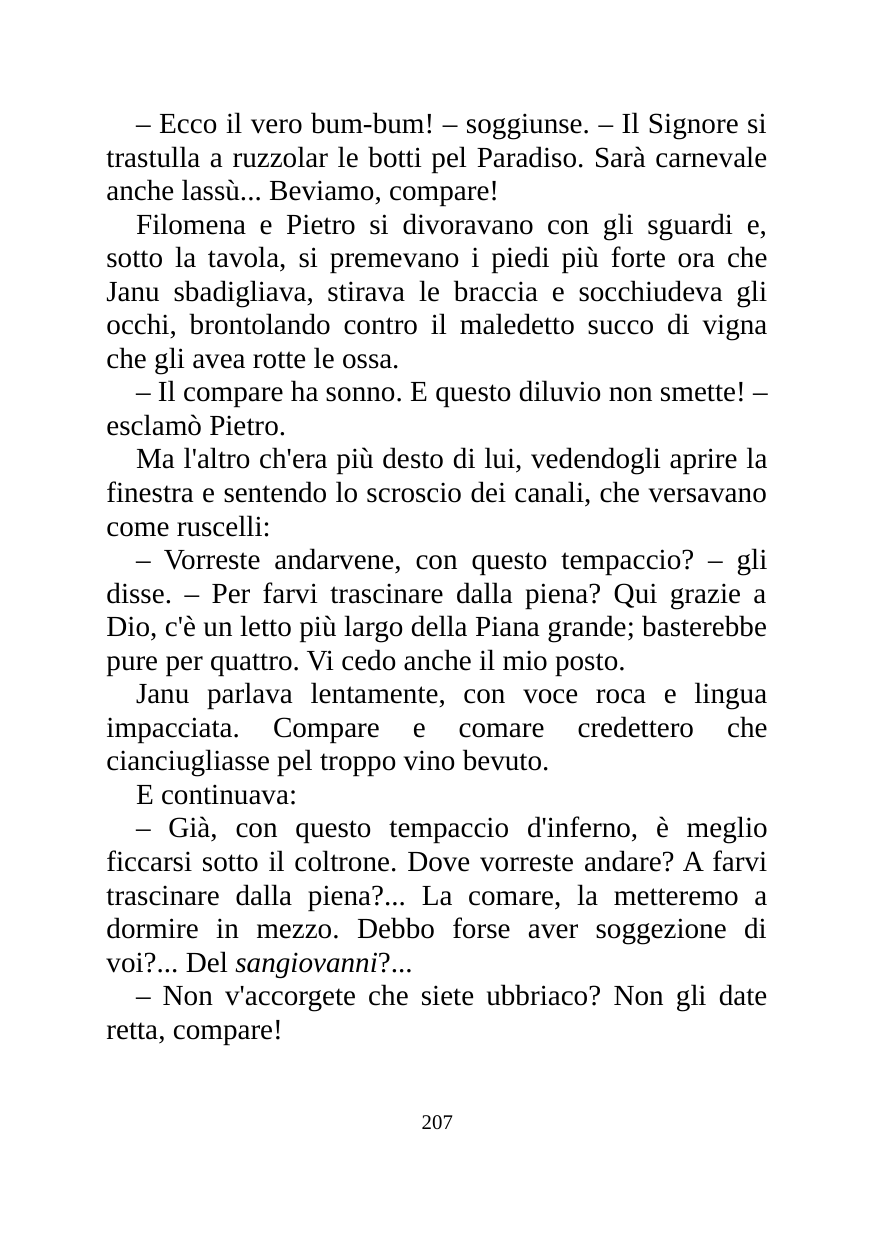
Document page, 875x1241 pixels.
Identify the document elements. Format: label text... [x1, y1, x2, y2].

text Filomena e Pietro si divoravano con gli sguardi e, sotto la tavola, si premevano i piedi più forte ora che Janu sbadigliava, stirava le braccia e socchiudeva gli occhi, brontolando contro il maledetto succo di vigna che gli avea rotte le ossa. [106, 207, 768, 374]
text E continuava: [106, 777, 768, 811]
text Ma l'altro ch'era più desto di lui, vedendogli aprire la finestra e sentendo lo scroscio dei canali, che versavano come ruscelli: [106, 442, 768, 542]
text – Già, con questo tempaccio d'inferno, è meglio ficcarsi sotto il coltrone. Dove vorreste andare? A farvi trascinare dalla piena?... La comare, la metteremo a dormire in mezzo. Debbo forse aver soggezione di voi?... Del sangiovanni?... [106, 811, 768, 978]
text Janu parlava lentamente, con voce roca e lingua impacciata. Compare e comare credettero che cianciugliasse pel troppo vino bevuto. [106, 676, 768, 777]
text – Ecco il vero bum-bum! – soggiunse. – Il Signore si trastulla a ruzzolar le botti pel Paradiso. Sarà carnevale anche lassù... Beviamo, compare! [106, 106, 768, 207]
text – Vorreste andarvene, con questo tempaccio? – gli disse. – Per farvi trascinare dalla piena? Qui grazie a Dio, c'è un letto più largo della Piana grande; basterebbe pure per quattro. Vi cedo anche il mio posto. [106, 542, 768, 676]
text – Il compare ha sonno. E questo diluvio non smette! – esclamò Pietro. [106, 374, 768, 442]
text – Non v'accorgete che siete ubbriaco? Non gli date retta, compare! [106, 978, 768, 1045]
